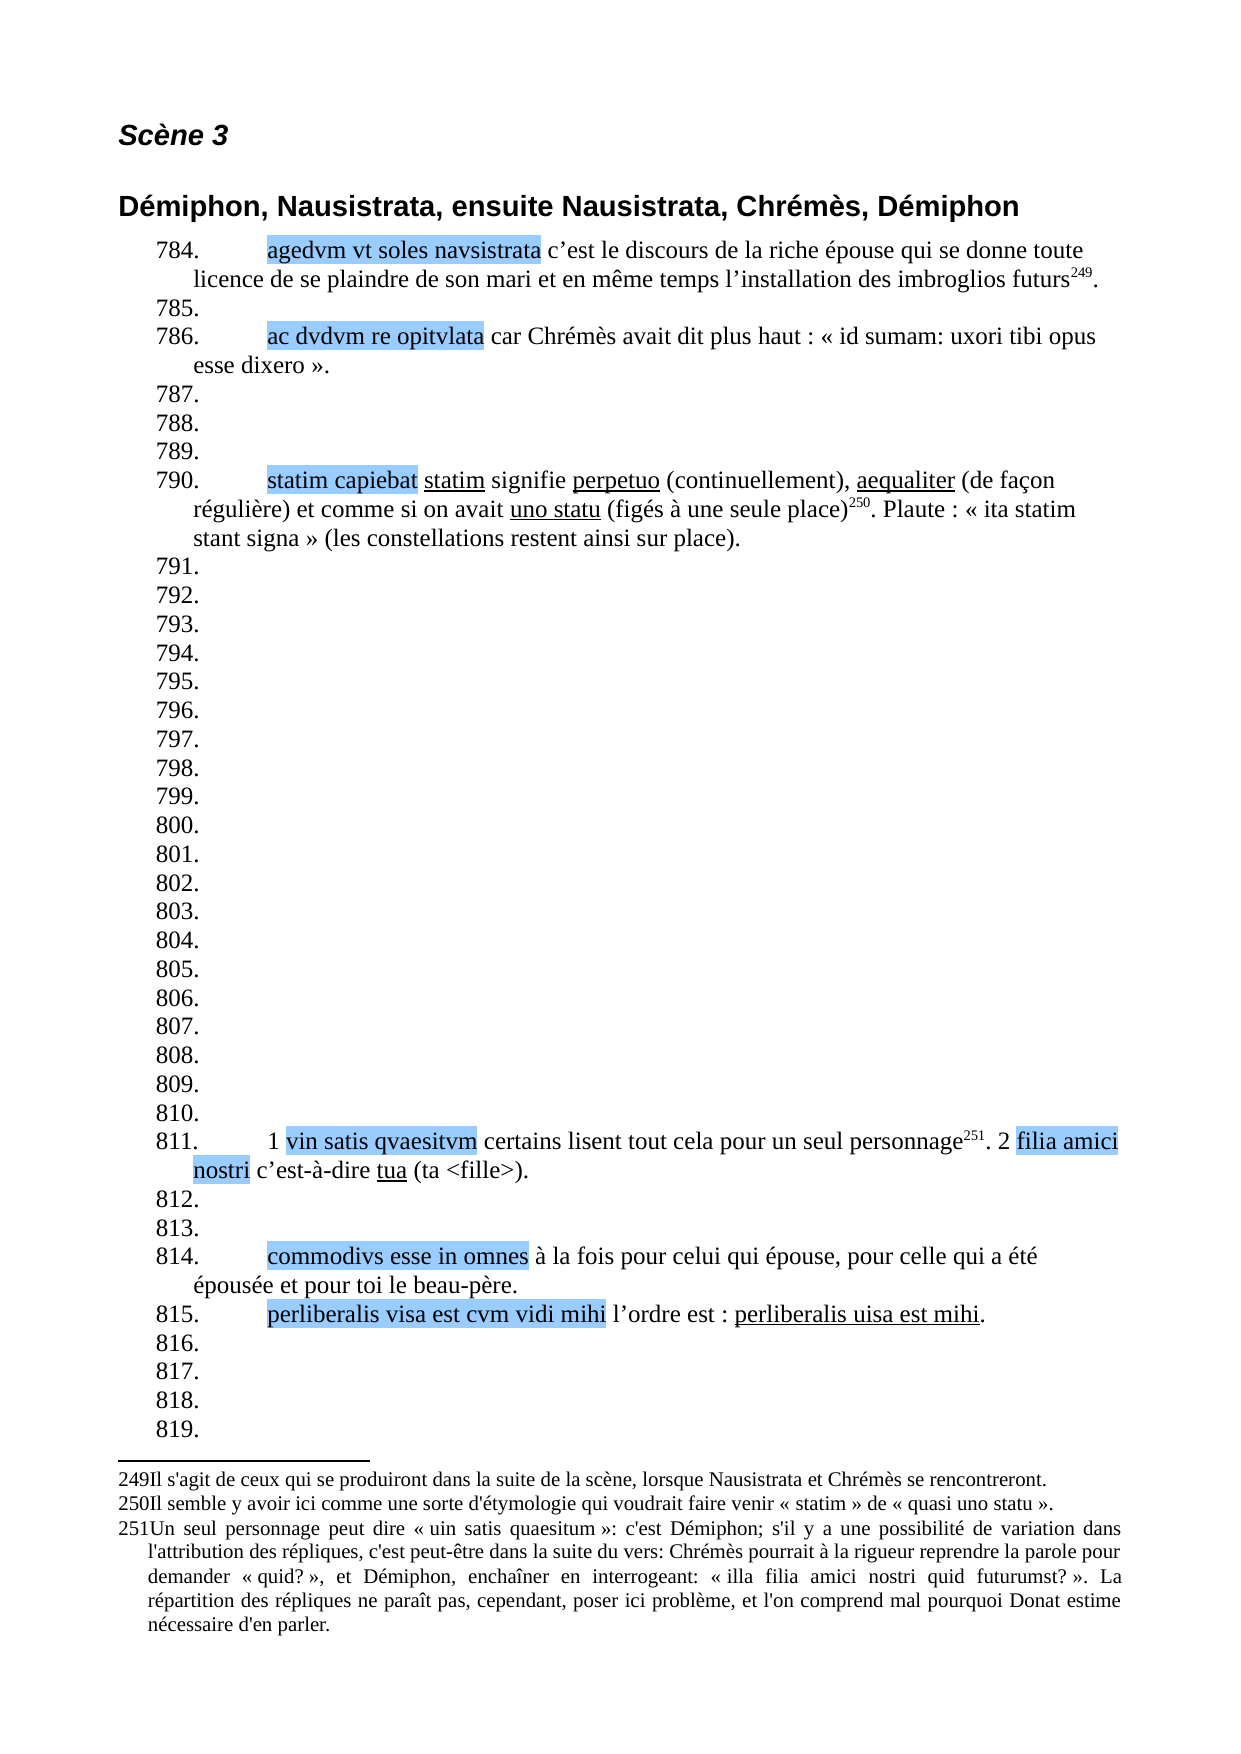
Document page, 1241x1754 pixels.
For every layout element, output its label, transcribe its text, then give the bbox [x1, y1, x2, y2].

list statim capiebat statim signifie perpetuo (continuellement), aequaliter (de façon régulière) et comme si on avait uno statu (figés à une seule place). Plaute : « ita statim stant signa » (les constellations restent ainsi sur place). [156, 465, 1122, 551]
list 1 vin satis qvaesitvm certains lisent tout cela pour un seul personnage. 2 filia amici nostri c’est-à-dire tua (ta <fille>). [156, 1126, 1122, 1184]
list ac dvdvm re opitvlata car Chrémès avait dit plus haut : « id sumam: uxori tibi opus esse dixero ». [156, 321, 1122, 379]
list commodivs esse in omnes à la fois pour celui qui épouse, pour celle qui a été épousée et pour toi le beau-père. [156, 1241, 1122, 1299]
subtitle Démiphon, Nausistrata, ensuite Nausistrata, Chrémès, Démiphon [118, 189, 1122, 223]
subtitle Scène 3 [118, 118, 1122, 152]
list Il s'agit de ceux qui se produiront dans la suite de la scène, lorsque Nausistrata et Chrémès se rencontreront. [118, 1467, 1122, 1491]
list agedvm vt soles navsistrata c’est le discours de la riche épouse qui se donne toute licence de se plaindre de son mari et en même temps l’installation des imbroglios futurs. [156, 235, 1122, 293]
list Un seul personnage peut dire « uin satis quaesitum »: c'est Démiphon; s'il y a une possibilité de variation dans l'attribution des répliques, c'est peut-être dans la suite du vers: Chrémès pourrait à la rigueur reprendre la parole pour demander « quid? », et Démiphon, enchaîner en interrogeant: « illa filia amici nostri quid futurumst? ». La répartition des répliques ne paraît pas, cependant, poser ici problème, et l'on comprend mal pourquoi Donat estime nécessaire d'en parler. [118, 1515, 1122, 1636]
list perliberalis visa est cvm vidi mihi l’ordre est : perliberalis uisa est mihi. [156, 1299, 1122, 1328]
list Il semble y avoir ici comme une sorte d'étymologie qui voudrait faire venir « statim » de « quasi uno statu ». [118, 1491, 1122, 1515]
